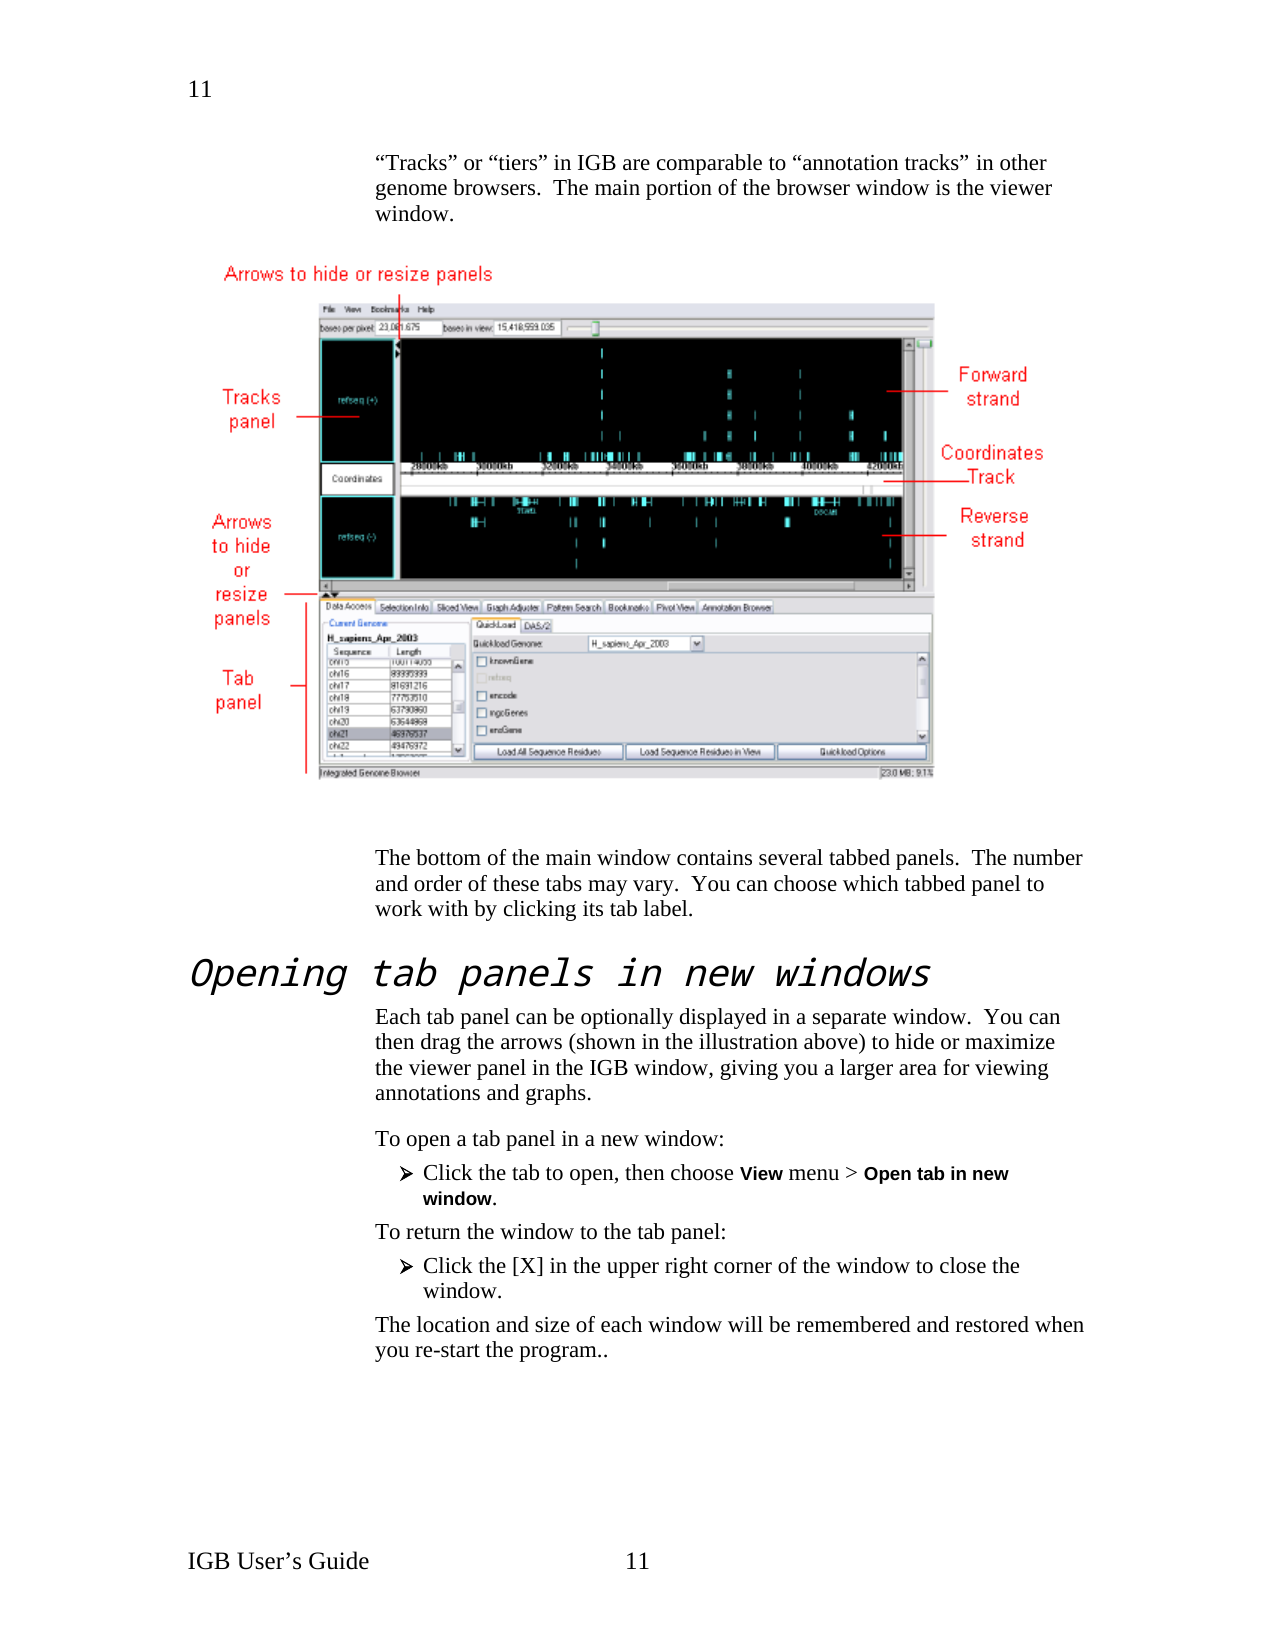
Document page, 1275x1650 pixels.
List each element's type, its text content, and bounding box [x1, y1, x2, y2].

text To return the window to the tab panel: [375, 1219, 1087, 1244]
text To open a tab panel in a new window: [375, 1126, 1087, 1152]
text Each tab panel can be optionally displayed in a separate window. You can then drag the arrows (shown in the illustration above) to hide or maximize the viewer panel in the IGB window, giving you a larger area for viewing annotations and graphs. [375, 1004, 1087, 1105]
text “Tracks” or “tiers” in IGB are comparable to “annotation tracks” in other genome browsers. The main portion of the browser window is the viewer window. [375, 150, 1087, 226]
subtitle Opening tab panels in new windows [187, 946, 1087, 997]
text The bottom of the main window contains several tabbed panels. The number and order of these tabs may vary. You can choose which tabbed panel to work with by clicking its tab label. [375, 846, 1087, 921]
list Click the [X] in the upper right corner of the window to close the window. [399, 1253, 1087, 1304]
text The location and size of each window will be remembered and restored when you re-start the program.. [375, 1312, 1087, 1363]
picture [187, 245, 1088, 846]
list Click the tab to open, then choose View menu > Open tab in new window. [399, 1160, 1087, 1211]
